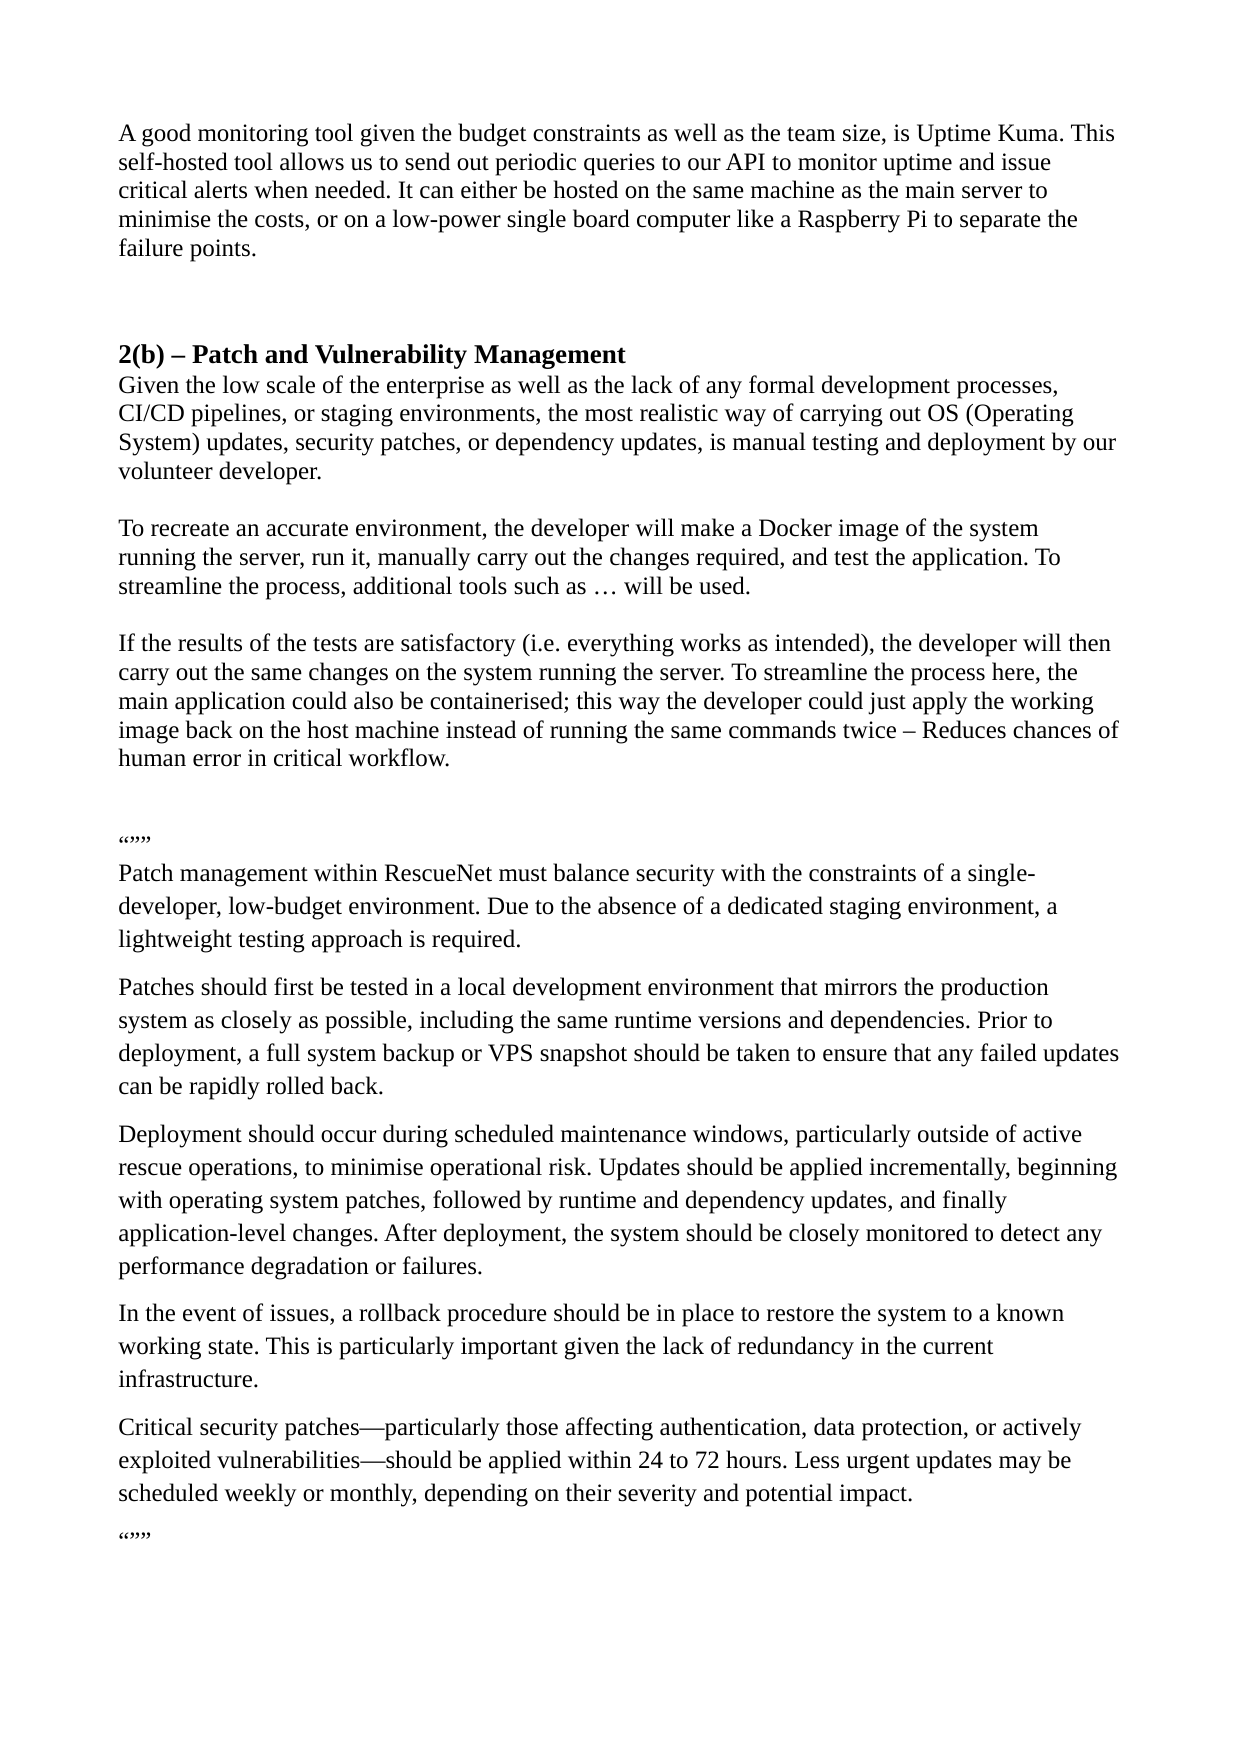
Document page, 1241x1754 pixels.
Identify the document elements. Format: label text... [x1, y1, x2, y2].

text Critical security patches—particularly those affecting authentication, data protection, or actively exploited vulnerabilities—should be applied within 24 to 72 hours. Less urgent updates may be scheduled weekly or monthly, depending on their severity and potential impact. [118, 1412, 1122, 1507]
text Patch management within RescueNet must balance security with the constraints of a single-developer, low-budget environment. Due to the absence of a dedicated staging environment, a lightweight testing approach is required. [118, 858, 1122, 953]
text In the event of issues, a rollback procedure should be in place to restore the system to a known working state. This is particularly important given the lack of redundancy in the current infrastructure. [118, 1298, 1122, 1393]
text Given the low scale of the enterprise as well as the lack of any formal development processes, CI/CD pipelines, or staging environments, the most realistic way of carrying out OS (Operating System) updates, security patches, or dependency updates, is manual testing and deployment by our volunteer developer. [118, 370, 1122, 485]
text If the results of the tests are satisfactory (i.e. everything works as intended), the developer will then carry out the same changes on the system running the server. To streamline the process here, the main application could also be containerised; this way the developer could just apply the working image back on the host machine instead of running the same commands twice – Reduces chances of human error in critical workflow. [118, 628, 1122, 772]
text A good monitoring tool given the budget constraints as well as the team size, is Uptime Kuma. This self-hosted tool allows us to send out periodic queries to our API to monitor uptime and issue critical alerts when needed. It can either be hosted on the same machine as the main server to minimise the costs, or on a low-power single board computer like a Raspberry Pi to separate the failure points. [118, 118, 1122, 262]
text Patches should first be tested in a local development environment that mirrors the production system as closely as possible, including the same runtime versions and dependencies. Prior to deployment, a full system backup or VPS snapshot should be taken to ensure that any failed updates can be rapidly rolled back. [118, 972, 1122, 1100]
text 2(b) – Patch and Vulnerability Management [118, 338, 1122, 370]
text To recreate an accurate environment, the developer will make a Docker image of the system running the server, run it, manually carry out the changes required, and test the application. To streamline the process, additional tools such as … will be used. [118, 513, 1122, 600]
text Deployment should occur during scheduled maintenance windows, particularly outside of active rescue operations, to minimise operational risk. Updates should be applied incrementally, beginning with operating system patches, followed by runtime and dependency updates, and finally application-level changes. After deployment, the system should be closely monitored to detect any performance degradation or failures. [118, 1119, 1122, 1279]
text “”” [118, 830, 1122, 858]
text “”” [118, 1526, 1122, 1554]
